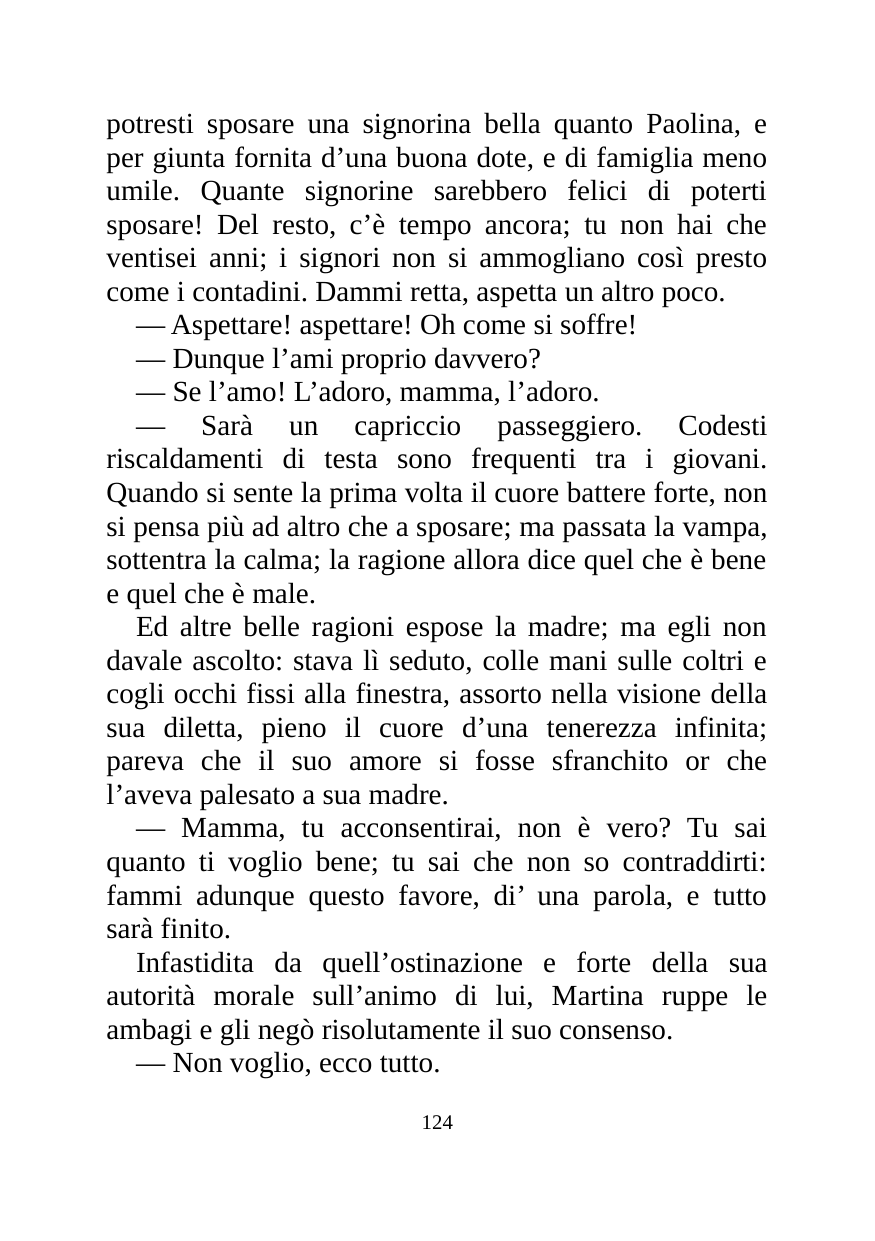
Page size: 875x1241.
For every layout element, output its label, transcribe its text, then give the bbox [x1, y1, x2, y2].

text Infastidita da quell’ostinazione e forte della sua autorità morale sull’animo di lui, Martina ruppe le ambagi e gli negò risolutamente il suo consenso. [106, 945, 768, 1045]
text — Dunque l’ami proprio davvero? [106, 341, 768, 374]
text potresti sposare una signorina bella quanto Paolina, e per giunta fornita d’una buona dote, e di famiglia meno umile. Quante signorine sarebbero felici di poterti sposare! Del resto, c’è tempo ancora; tu non hai che ventisei anni; i signori non si ammogliano così presto come i contadini. Dammi retta, aspetta un altro poco. [106, 106, 768, 307]
text — Aspettare! aspettare! Oh come si soffre! [106, 307, 768, 341]
text — Sarà un capriccio passeggiero. Codesti riscaldamenti di testa sono frequenti tra i giovani. Quando si sente la prima volta il cuore battere forte, non si pensa più ad altro che a sposare; ma passata la vampa, sottentra la calma; la ragione allora dice quel che è bene e quel che è male. [106, 408, 768, 609]
text Ed altre belle ragioni espose la madre; ma egli non davale ascolto: stava lì seduto, colle mani sulle coltri e cogli occhi fissi alla finestra, assorto nella visione della sua diletta, pieno il cuore d’una tenerezza infinita; pareva che il suo amore si fosse sfranchito or che l’aveva palesato a sua madre. [106, 609, 768, 811]
text — Non voglio, ecco tutto. [106, 1045, 768, 1079]
text — Se l’amo! L’adoro, mamma, l’adoro. [106, 374, 768, 408]
text — Mamma, tu acconsentirai, non è vero? Tu sai quanto ti voglio bene; tu sai che non so contraddirti: fammi adunque questo favore, di’ una parola, e tutto sarà finito. [106, 811, 768, 945]
